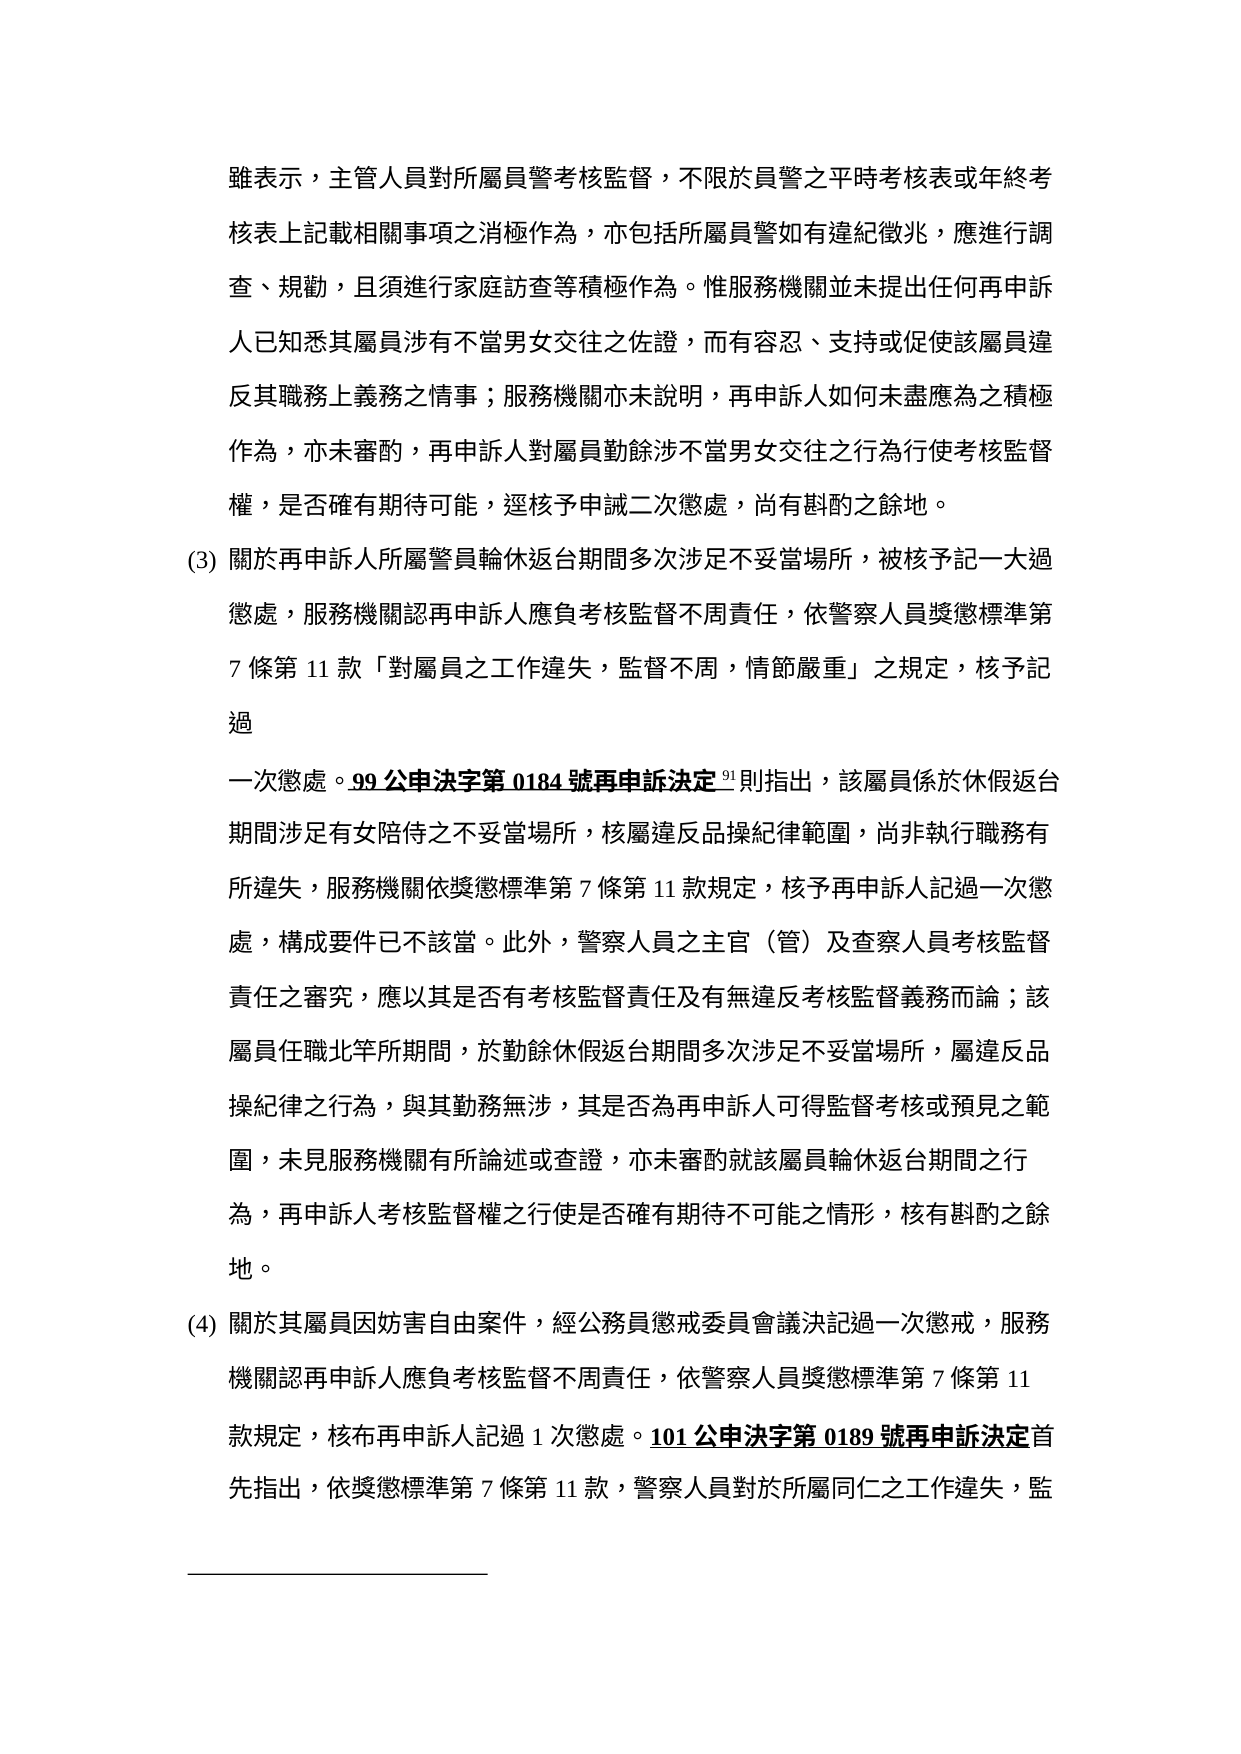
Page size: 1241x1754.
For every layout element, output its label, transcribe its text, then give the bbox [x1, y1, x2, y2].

list 關於再申訴人所屬警員輪休返台期間多次涉足不妥當場所，被核予記一大過懲處，服務機關認再申訴人應負考核監督不周責任，依警察人員獎懲標準第7 條第 11 款「對屬員之工作違失，監督不周，情節嚴重」之規定，核予記過 [187, 542, 1054, 739]
text 一次懲處。99 公申決字第 0184 號再申訴決定91則指出，該屬員係於休假返台 [228, 760, 1096, 798]
text 先指出，依獎懲標準第 7 條第 11 款，警察人員對於所屬同仁之工作違失，監 [228, 1471, 1096, 1505]
list 關於其屬員因妨害自由案件，經公務員懲戒委員會議決記過一次懲戒，服務機關認再申訴人應負考核監督不周責任，依警察人員獎懲標準第 7 條第 11 [187, 1306, 1054, 1395]
text 期間涉足有女陪侍之不妥當場所，核屬違反品操紀律範圍，尚非執行職務有所違失，服務機關依獎懲標準第 7 條第 11 款規定，核予再申訴人記過一次懲處，構成要件已不該當。此外，警察人員之主官（管）及查察人員考核監督責任之審究，應以其是否有考核監督責任及有無違反考核監督義務而論；該屬員任職北竿所期間，於勤餘休假返台期間多次涉足不妥當場所，屬違反品操紀律之行為，與其勤務無涉，其是否為再申訴人可得監督考核或預見之範圍，未見服務機關有所論述或查證，亦未審酌就該屬員輪休返台期間之行 為，再申訴人考核監督權之行使是否確有期待不可能之情形，核有斟酌之餘地。 [228, 816, 1054, 1286]
text 款規定，核布再申訴人記過 1 次懲處。101 公申決字第 0189 號再申訴決定首 [228, 1415, 1096, 1453]
text 雖表示，主管人員對所屬員警考核監督，不限於員警之平時考核表或年終考核表上記載相關事項之消極作為，亦包括所屬員警如有違紀徵兆，應進行調查、規勸，且須進行家庭訪查等積極作為。惟服務機關並未提出任何再申訴人已知悉其屬員涉有不當男女交往之佐證，而有容忍、支持或促使該屬員違反其職務上義務之情事；服務機關亦未說明，再申訴人如何未盡應為之積極作為，亦未審酌，再申訴人對屬員勤餘涉不當男女交往之行為行使考核監督權，是否確有期待可能，逕核予申誡二次懲處，尚有斟酌之餘地。 [228, 161, 1054, 522]
